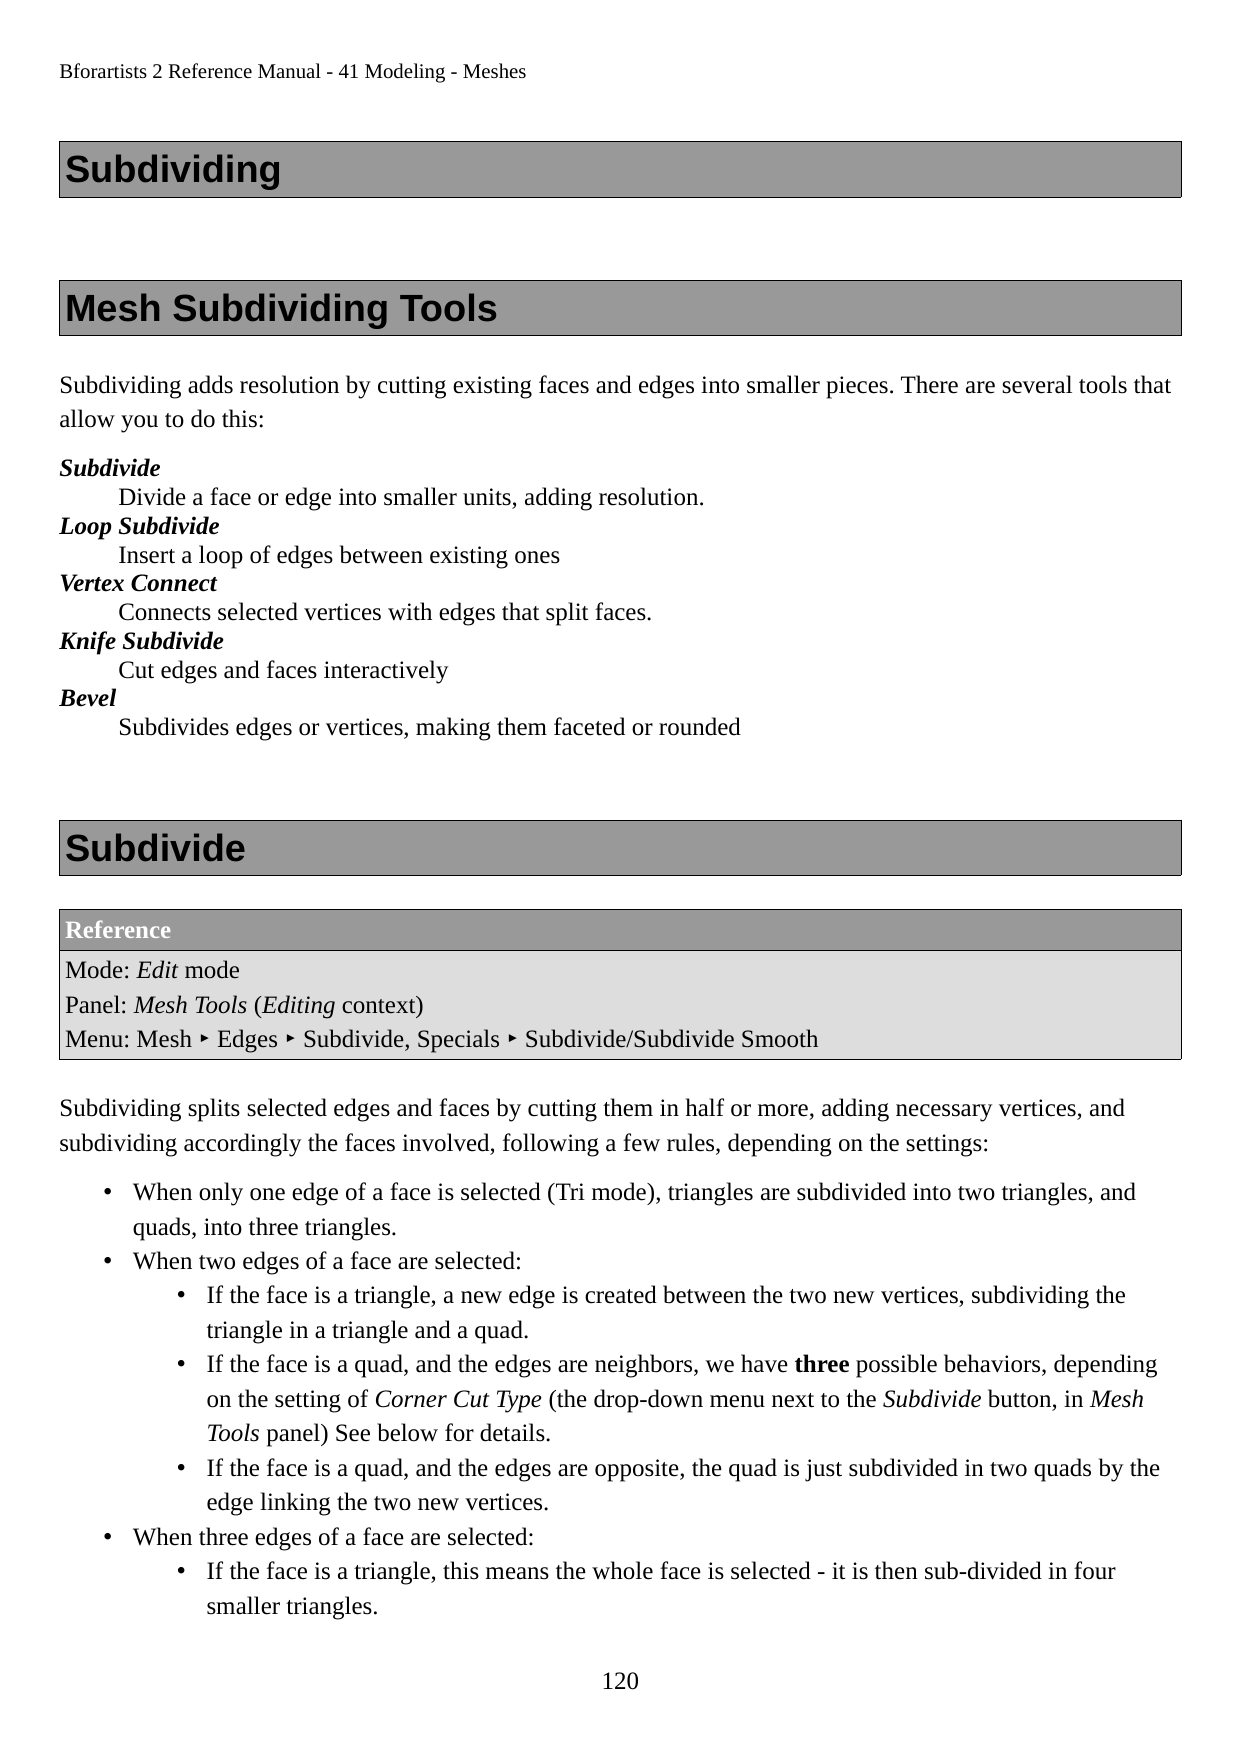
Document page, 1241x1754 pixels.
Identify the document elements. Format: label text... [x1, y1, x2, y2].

subtitle Subdivide [59, 453, 1181, 482]
list If the face is a triangle, a new edge is created between the two new vertices, subdividing the triangle in a triangle and a quad. [177, 1281, 1181, 1344]
list If the face is a quad, and the edges are opposite, the quad is just subdivided in two quads by the edge linking the two new vertices. [177, 1453, 1181, 1516]
table_header Subdividing [60, 142, 1181, 197]
subtitle Loop Subdivide [59, 511, 1181, 540]
table_cell Mode: Edit mode Panel: Mesh Tools (Editing context) Menu: Mesh ‣ Edges ‣ Subdivide, Specials ‣ Subdivide/Subdivide Smooth [60, 951, 1181, 1059]
subtitle Bevel [59, 683, 1181, 712]
list Subdivides edges or vertices, making them faceted or rounded [118, 712, 1181, 741]
list Cut edges and faces interactively [118, 655, 1181, 683]
list When only one edge of a face is selected (Tri mode), triangles are subdivided into two triangles, and quads, into three triangles. [103, 1177, 1181, 1240]
list If the face is a quad, and the edges are neighbors, we have three possible behaviors, depending on the setting of Corner Cut Type (the drop-down menu next to the Subdivide button, in Mesh Tools panel) See below for details. [177, 1349, 1181, 1447]
list If the face is a triangle, this means the whole face is selected - it is then sub-divided in four smaller triangles. [177, 1556, 1181, 1619]
list Insert a loop of edges between existing ones [118, 540, 1181, 568]
subtitle Knife Subdivide [59, 626, 1181, 655]
table_header Subdivide [60, 821, 1181, 875]
list Divide a face or edge into smaller units, adding resolution. [118, 482, 1181, 511]
list When three edges of a face are selected: [103, 1522, 1181, 1551]
text Subdividing adds resolution by cutting existing faces and edges into smaller pieces. There are several tools that allow you to do this: [59, 370, 1181, 433]
list Connects selected vertices with edges that split faces. [118, 597, 1181, 626]
table_header Reference [60, 910, 1181, 950]
table_header Mesh Subdividing Tools [60, 281, 1181, 335]
text Subdividing splits selected edges and faces by cutting them in half or more, adding necessary vertices, and subdividing accordingly the faces involved, following a few rules, depending on the settings: [59, 1093, 1181, 1157]
subtitle Vertex Connect [59, 568, 1181, 597]
list When two edges of a face are selected: [103, 1246, 1181, 1275]
